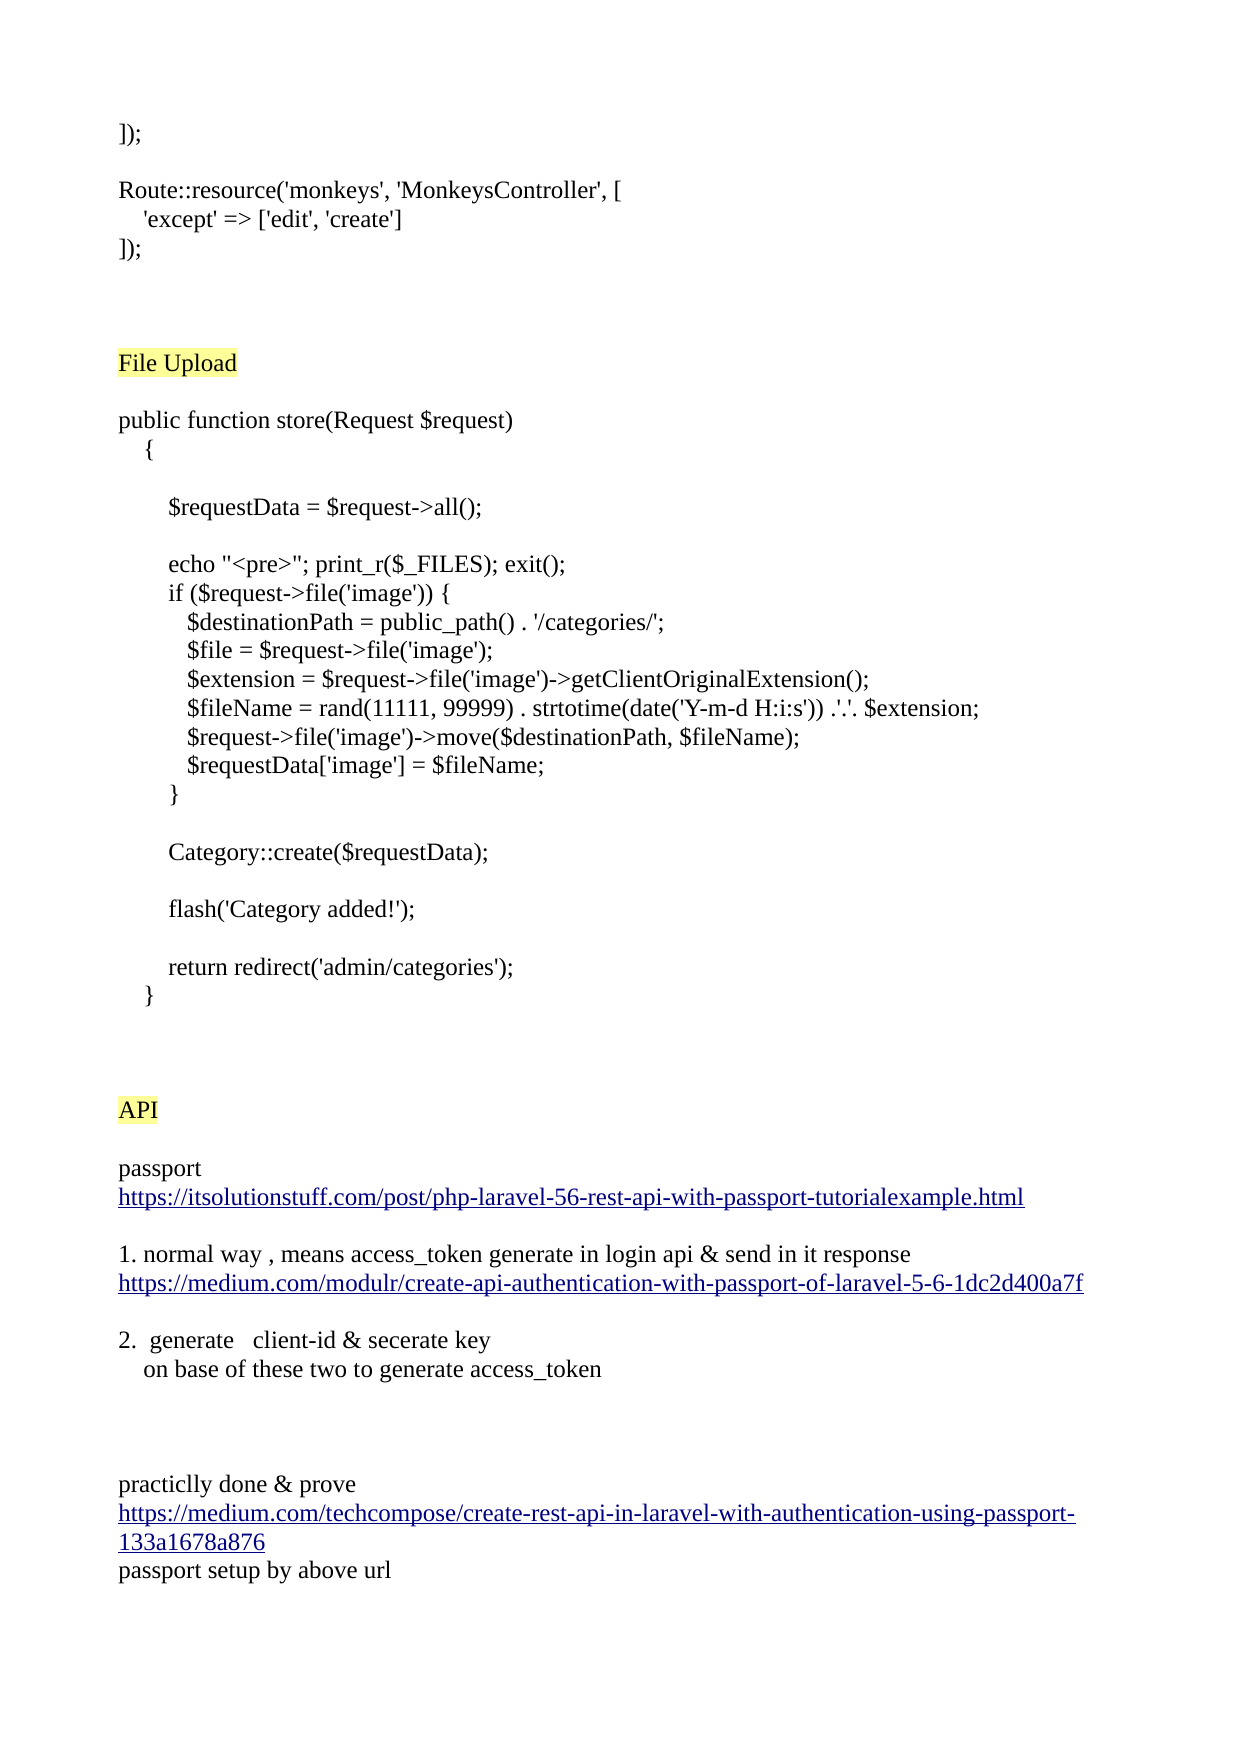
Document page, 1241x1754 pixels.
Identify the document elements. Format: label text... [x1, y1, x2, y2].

text $requestData = $request->all(); [118, 492, 1122, 521]
text echo "<pre>"; print_r($_FILES); exit(); [118, 549, 1122, 578]
text passport [118, 1153, 1122, 1182]
text flash('Category added!'); [118, 894, 1122, 923]
text } [118, 779, 1122, 808]
text API [118, 1096, 1122, 1124]
text if ($request->file('image')) { [118, 578, 1122, 607]
text passport setup by above url [118, 1556, 1122, 1584]
text https://itsolutionstuff.com/post/php-laravel-56-rest-api-with-passport-tutorialexample.html [118, 1182, 1122, 1211]
text https://medium.com/modulr/create-api-authentication-with-passport-of-laravel-5-6-1dc2d400a7f [118, 1268, 1122, 1297]
text practiclly done & prove [118, 1469, 1122, 1498]
text public function store(Request $request) [118, 406, 1122, 434]
text $fileName = rand(11111, 99999) . strtotime(date('Y-m-d H:i:s')) .'.'. $extension; [118, 693, 1122, 722]
text $requestData['image'] = $fileName; [118, 751, 1122, 779]
text 'except' => ['edit', 'create'] [118, 204, 1122, 233]
text File Upload [118, 348, 1122, 377]
text 1. normal way , means access_token generate in login api & send in it response [118, 1239, 1122, 1268]
text 2. generate client-id & secerate key [118, 1326, 1122, 1354]
text https://medium.com/techcompose/create-rest-api-in-laravel-with-authentication-using-passport-133a1678a876 [118, 1498, 1122, 1556]
text { [118, 434, 1122, 463]
text Route::resource('monkeys', 'MonkeysController', [ [118, 176, 1122, 204]
text } [118, 981, 1122, 1009]
text return redirect('admin/categories'); [118, 952, 1122, 981]
text $extension = $request->file('image')->getClientOriginalExtension(); [118, 664, 1122, 693]
text $destinationPath = public_path() . '/categories/'; [118, 607, 1122, 636]
text $request->file('image')->move($destinationPath, $fileName); [118, 722, 1122, 751]
text $file = $request->file('image'); [118, 636, 1122, 664]
text ]); [118, 118, 1122, 147]
text ]); [118, 233, 1122, 262]
text Category::create($requestData); [118, 837, 1122, 866]
text on base of these two to generate access_token [118, 1354, 1122, 1383]
